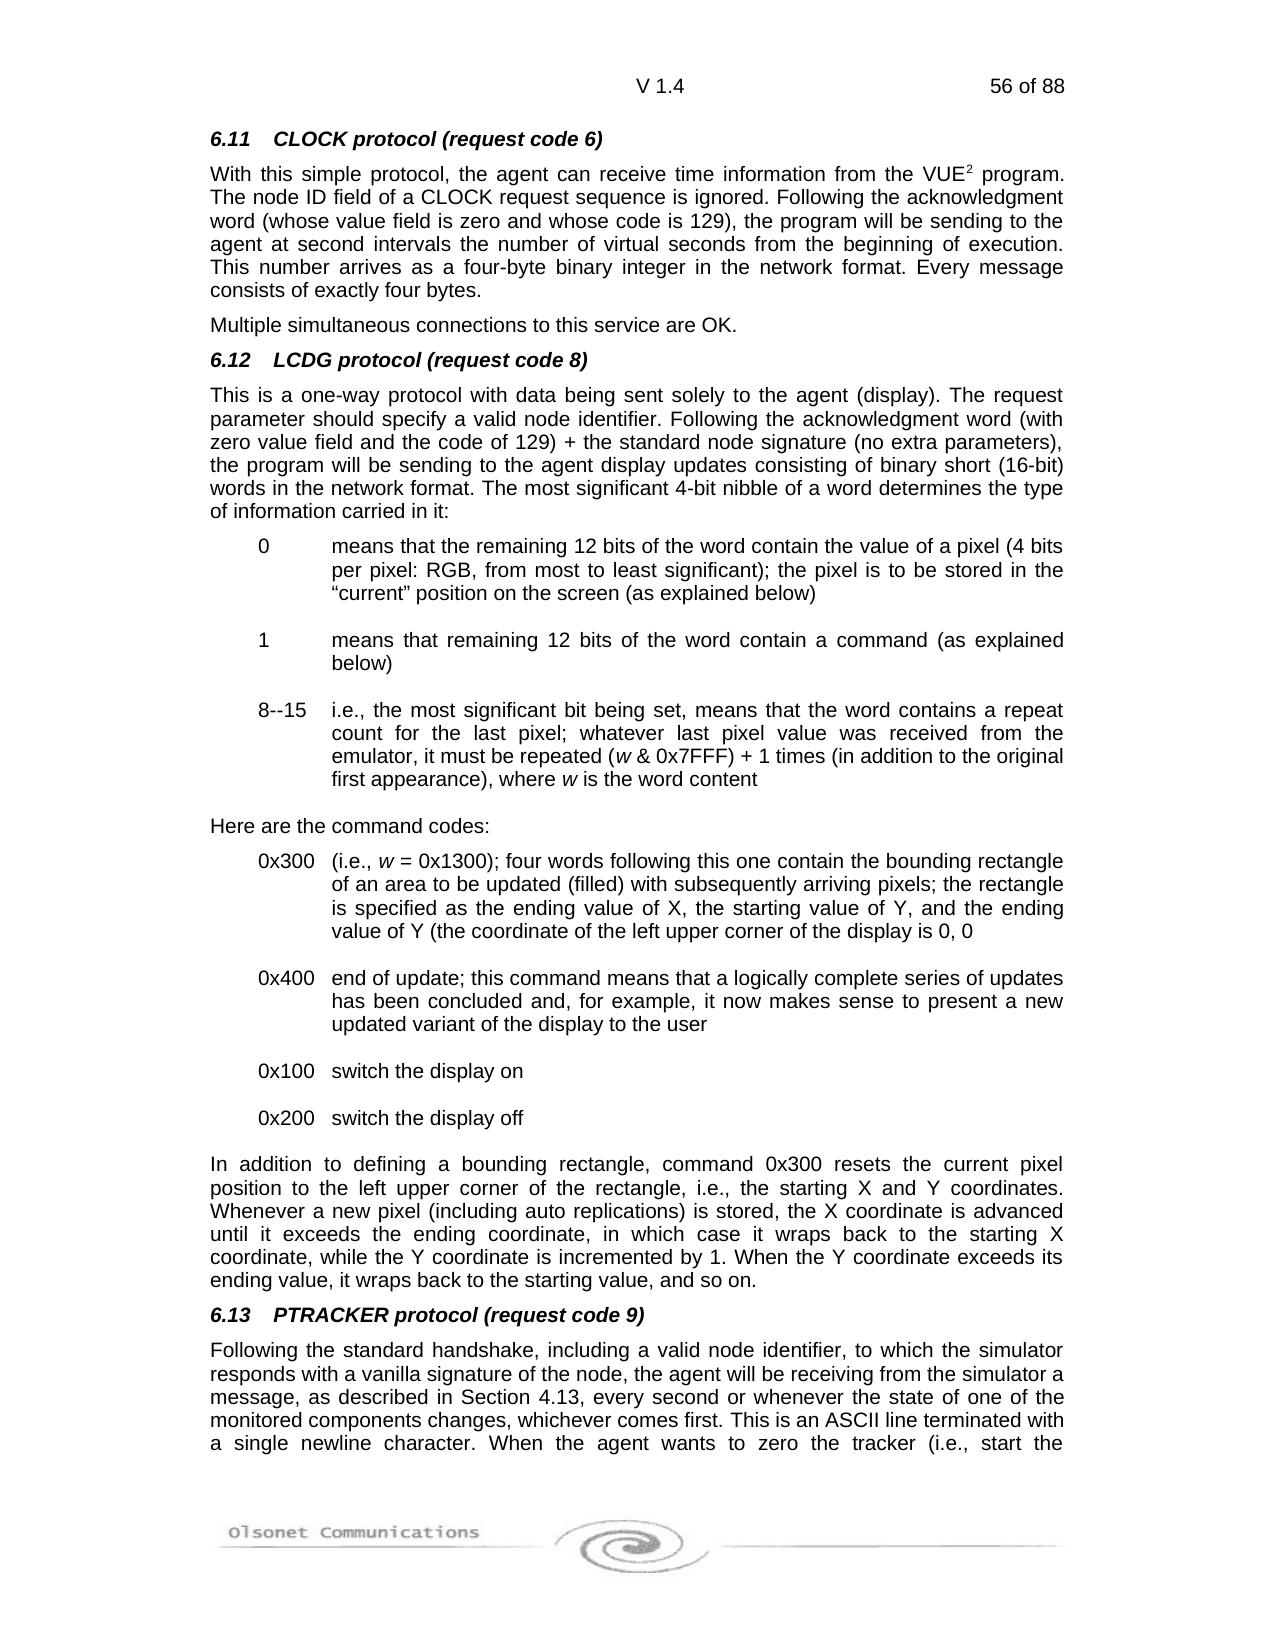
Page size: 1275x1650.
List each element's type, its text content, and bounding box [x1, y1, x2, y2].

text Following the standard handshake, including a valid node identifier, to which the simulator responds with a vanilla signature of the node, the agent will be receiving from the simulator a message, as described in Section 4.13, every second or whenever the state of one of the monitored components changes, whichever comes first. This is an ASCII line terminated with a single newline character. When the agent wants to zero the tracker (i.e., start the [210, 1339, 1065, 1455]
text With this simple protocol, the agent can receive time information from the VUE2 program. The node ID field of a CLOCK request sequence is ignored. Following the acknowledgment word (whose value field is zero and whose code is 129), the program will be sending to the agent at second intervals the number of virtual seconds from the beginning of execution. This number arrives as a four-byte binary integer in the network format. Every message consists of exactly four bytes. [210, 163, 1065, 302]
text Multiple simultaneous connections to this service are OK. [210, 314, 1065, 337]
picture [210, 1504, 1065, 1596]
table_header (i.e., w = 0x1300); four words following this one contain the bounding rectangle of an area to be updated (filled) with subsequently arriving pixels; the rectangle is specified as the ending value of X, the starting value of Y, and the ending value of Y (the coordinate of the left upper corner of the display is 0, 0 [331, 850, 1065, 966]
text In addition to defining a bounding rectangle, command 0x300 resets the current pixel position to the left upper corner of the rectangle, i.e., the starting X and Y coordinates. Whenever a new pixel (including auto replications) is stored, the X coordinate is advanced until it exceeds the ending coordinate, in which case it wraps back to the starting X coordinate, while the Y coordinate is incremented by 1. When the Y coordinate exceeds its ending value, it wraps back to the starting value, and so on. [210, 1153, 1065, 1292]
table_cell 1 [258, 628, 331, 698]
text This is a one-way protocol with data being sent solely to the agent (display). The request parameter should specify a valid node identifier. Following the acknowledgment word (with zero value field and the code of 129) + the standard node signature (no extra parameters), the program will be sending to the agent display updates consisting of binary short (16-bit) words in the network format. The most significant 4-bit nibble of a word determines the type of information carried in it: [210, 384, 1065, 523]
table_header 0 [258, 535, 331, 628]
table_cell 0x100 [258, 1059, 331, 1106]
table_cell 0x400 [258, 966, 331, 1059]
table_cell switch the display on [331, 1059, 1065, 1106]
table_cell i.e., the most significant bit being set, means that the word contains a repeat count for the last pixel; whatever last pixel value was received from the emulator, it must be repeated (w & 0x7FFF) + 1 times (in addition to the original first appearance), where w is the word content [331, 698, 1065, 815]
table_header 0x300 [258, 850, 331, 966]
table_header means that the remaining 12 bits of the word contain the value of a pixel (4 bits per pixel: RGB, from most to least significant); the pixel is to be stored in the “current” position on the screen (as explained below) [331, 535, 1065, 628]
subtitle LCDG protocol (request code 8) [210, 349, 1065, 372]
text Here are the command codes: [210, 815, 1065, 838]
table_cell 8--15 [258, 698, 331, 815]
subtitle PTRACKER protocol (request code 9) [210, 1304, 1065, 1327]
table_cell end of update; this command means that a logically complete series of updates has been concluded and, for example, it now makes sense to present a new updated variant of the display to the user [331, 966, 1065, 1059]
subtitle CLOCK protocol (request code 6) [210, 128, 1065, 151]
table_cell means that remaining 12 bits of the word contain a command (as explained below) [331, 628, 1065, 698]
table_cell 0x200 [258, 1106, 331, 1153]
table_cell switch the display off [331, 1106, 1065, 1153]
